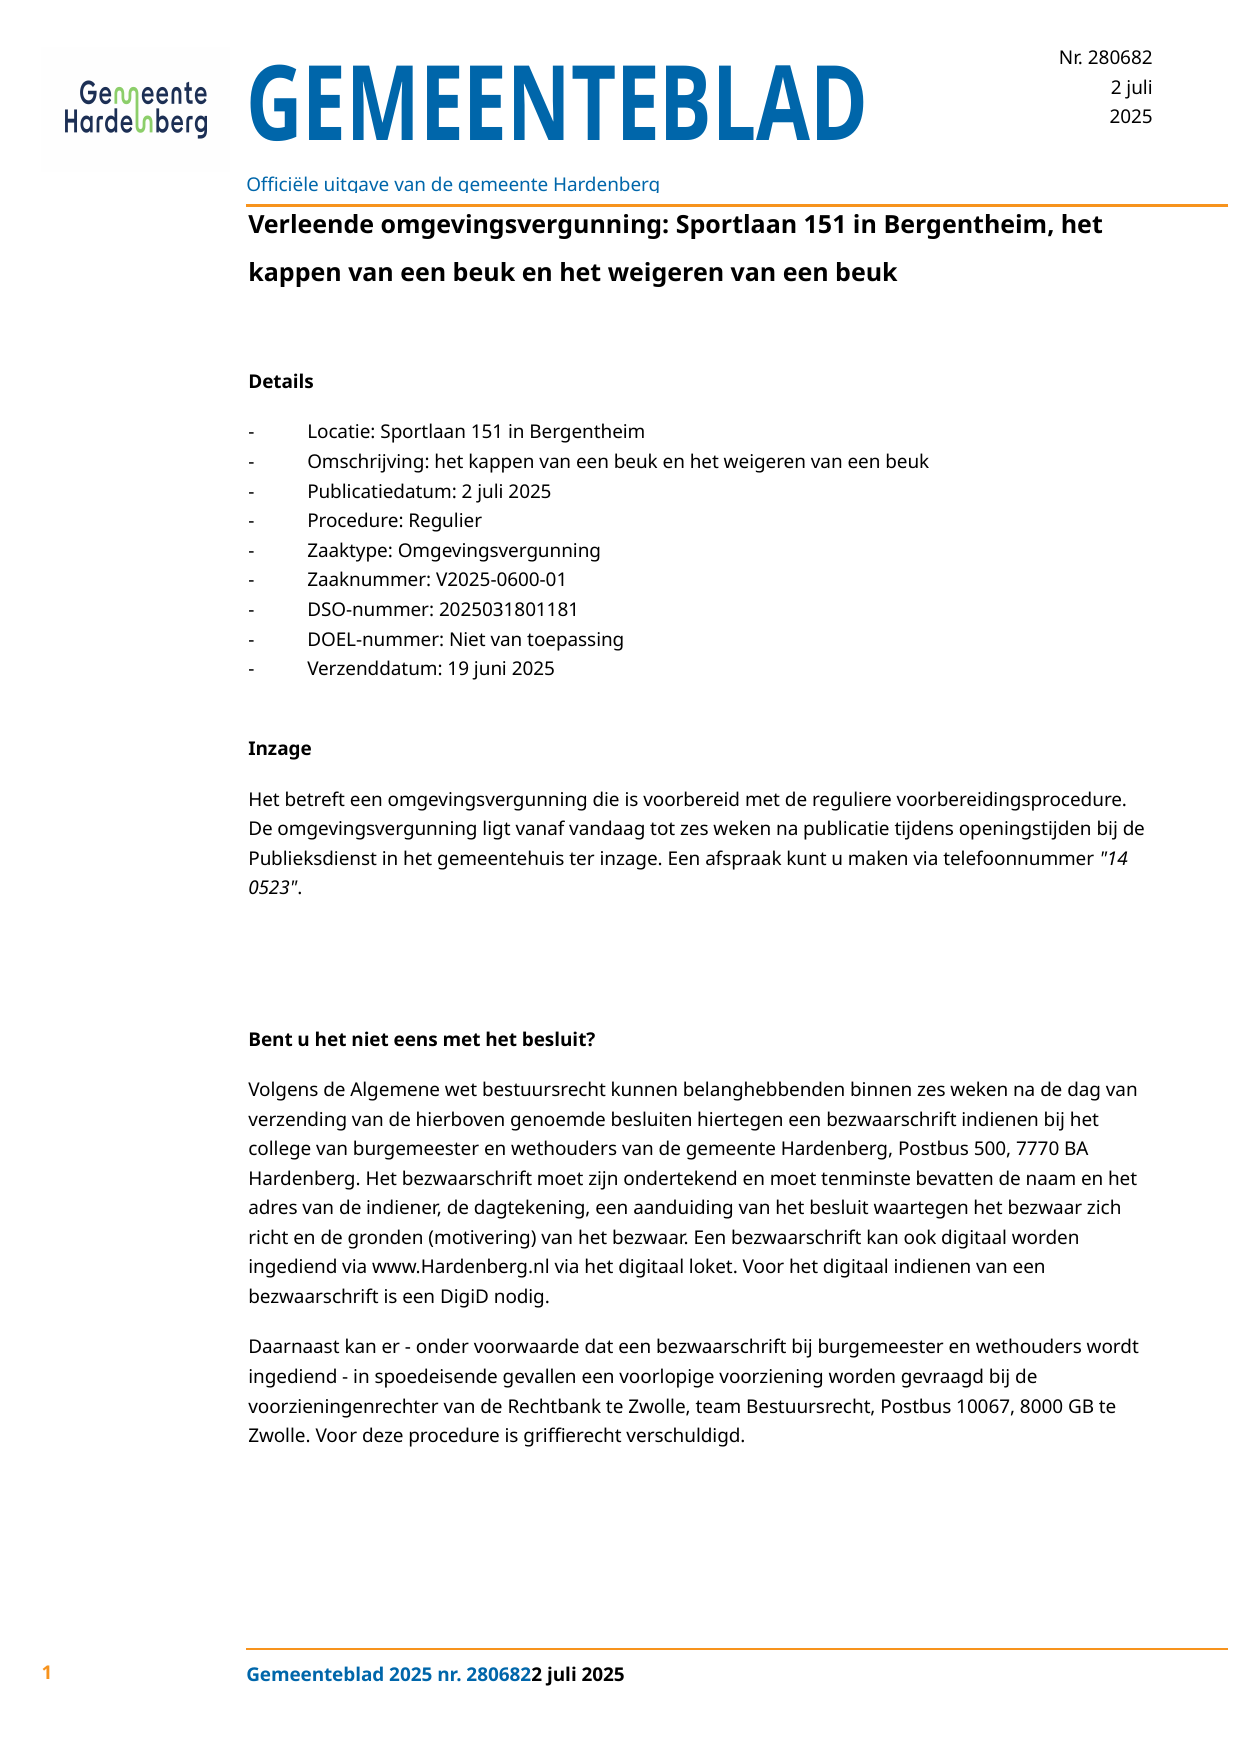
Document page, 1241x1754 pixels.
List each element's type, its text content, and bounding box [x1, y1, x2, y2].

list Omschrijving: het kappen van een beuk en het weigeren van een beuk [248, 448, 1152, 474]
list Publicatiedatum: 2 juli 2025 [248, 478, 1152, 504]
list Procedure: Regulier [248, 507, 1152, 533]
list DSO-nummer: 2025031801181 [248, 596, 1152, 622]
list DOEL-nummer: Niet van toepassing [248, 626, 1152, 652]
text Details [248, 368, 1152, 394]
text Verleende omgevingsvergunning: Sportlaan 151 in Bergentheim, het kappen van een beuk en het weigeren van een beuk [248, 207, 1152, 288]
text Inzage [248, 735, 1152, 761]
text Het betreft een omgevingsvergunning die is voorbereid met de reguliere voorbereidingsprocedure. De omgevingsvergunning ligt vanaf vandaag tot zes weken na publicatie tijdens openingstijden bij de Publieksdienst in het gemeentehuis ter inzage. Een afspraak kunt u maken via telefoonnummer "14 0523". [248, 786, 1152, 900]
text Daarnaast kan er - onder voorwaarde dat een bezwaarschrift bij burgemeester en wethouders wordt ingediend - in spoedeisende gevallen een voorlopige voorziening worden gevraagd bij de voorzieningenrechter van de Rechtbank te Zwolle, team Bestuursrecht, Postbus 10067, 8000 GB te Zwolle. Voor deze procedure is griffierecht verschuldigd. [248, 1334, 1152, 1448]
list Locatie: Sportlaan 151 in Bergentheim [248, 419, 1152, 444]
list Zaaktype: Omgevingsvergunning [248, 537, 1152, 563]
list Zaaknummer: V2025-0600-01 [248, 567, 1152, 592]
list Verzenddatum: 19 juni 2025 [248, 655, 1152, 681]
picture [41, 47, 231, 172]
text Bent u het niet eens met het besluit? [248, 1026, 1152, 1052]
text Volgens de Algemene wet bestuursrecht kunnen belanghebbenden binnen zes weken na de dag van verzending van de hierboven genoemde besluiten hiertegen een bezwaarschrift indienen bij het college van burgemeester en wethouders van de gemeente Hardenberg, Postbus 500, 7770 BA Hardenberg. Het bezwaarschrift moet zijn ondertekend en moet tenminste bevatten de naam en het adres van de indiener, de dagtekening, een aanduiding van het besluit waartegen het bezwaar zich richt en de gronden (motivering) van het bezwaar. Een bezwaarschrift kan ook digitaal worden ingediend via www.Hardenberg.nl via het digitaal loket. Voor het digitaal indienen van een bezwaarschrift is een DigiD nodig. [248, 1076, 1152, 1309]
